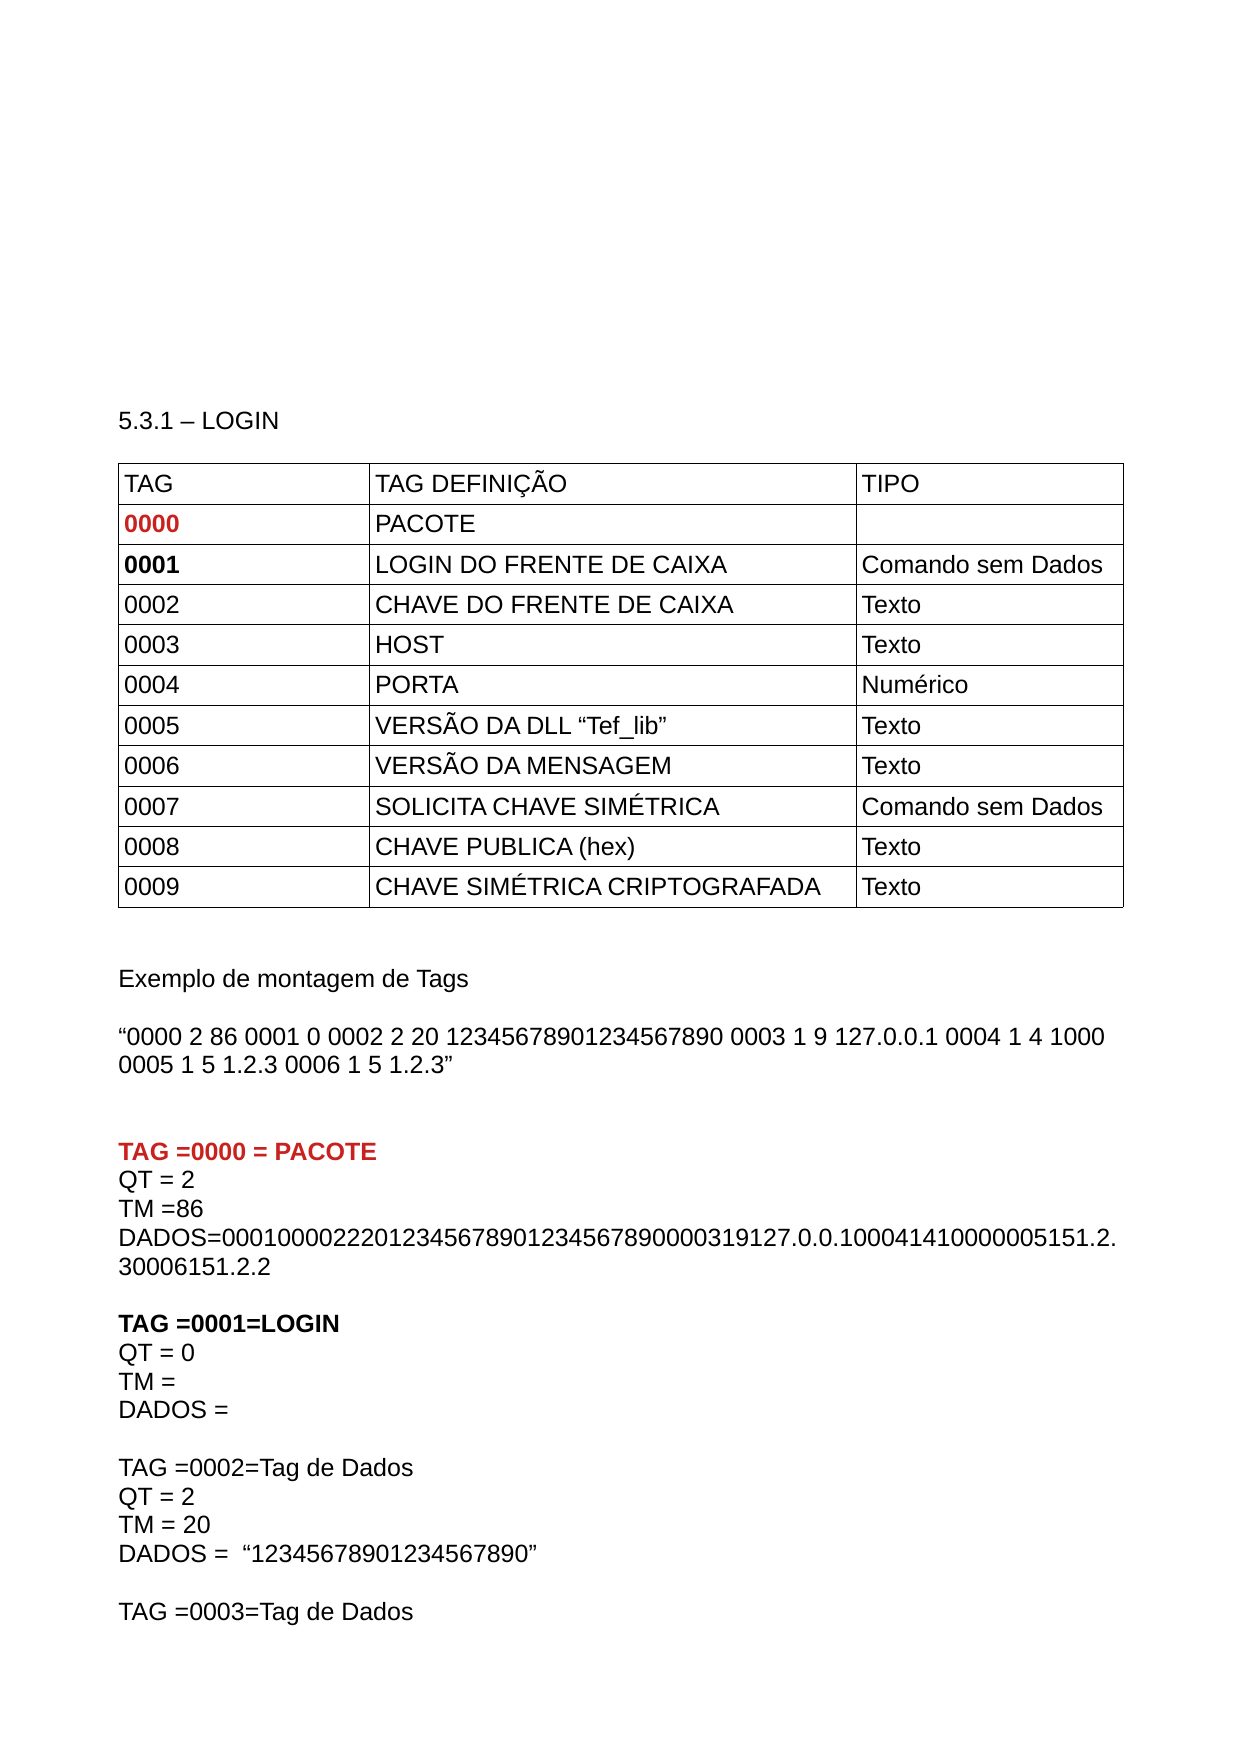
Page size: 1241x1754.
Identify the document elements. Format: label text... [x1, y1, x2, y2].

text “0000 2 86 0001 0 0002 2 20 12345678901234567890 0003 1 9 127.0.0.1 0004 1 4 1000 0005 1 5 1.2.3 0006 1 5 1.2.3” [118, 1022, 1122, 1079]
table_header TIPO [857, 464, 1123, 503]
table_cell LOGIN DO FRENTE DE CAIXA [370, 545, 856, 584]
table_cell Texto [857, 625, 1123, 665]
text DADOS = “12345678901234567890” [118, 1539, 1122, 1568]
table_cell Texto [857, 706, 1123, 745]
text DADOS = [118, 1395, 1122, 1424]
text QT = 2 [118, 1165, 1122, 1194]
table_cell 0006 [119, 746, 369, 786]
text TM = 20 [118, 1510, 1122, 1539]
table_cell Comando sem Dados [857, 545, 1123, 584]
table_cell SOLICITA CHAVE SIMÉTRICA [370, 787, 856, 826]
table_cell 0005 [119, 706, 369, 745]
table_header TAG DEFINIÇÃO [370, 464, 856, 503]
text TAG =0001=LOGIN [118, 1309, 1122, 1338]
table_cell CHAVE DO FRENTE DE CAIXA [370, 585, 856, 624]
table_cell 0004 [119, 666, 369, 705]
table_cell Comando sem Dados [857, 787, 1123, 826]
table_cell 0009 [119, 867, 369, 907]
table_cell Texto [857, 867, 1123, 907]
table_cell Texto [857, 585, 1123, 624]
table_cell Numérico [857, 666, 1123, 705]
text TAG =0003=Tag de Dados [118, 1597, 1122, 1625]
text TAG =0000 = PACOTE [118, 1137, 1122, 1165]
table_cell VERSÃO DA DLL “Tef_lib” [370, 706, 856, 745]
table_cell 0008 [119, 827, 369, 866]
table_cell 0003 [119, 625, 369, 665]
table_cell 0001 [119, 545, 369, 584]
table_cell CHAVE SIMÉTRICA CRIPTOGRAFADA [370, 867, 856, 907]
table_cell Texto [857, 746, 1123, 786]
text 5.3.1 – LOGIN [118, 406, 1122, 434]
text DADOS=00010000222012345678901234567890000319127.0.0.100041410000005151.2.30006151.2.2 [118, 1223, 1122, 1280]
table_cell 0002 [119, 585, 369, 624]
text TAG =0002=Tag de Dados [118, 1453, 1122, 1482]
text Exemplo de montagem de Tags [118, 964, 1122, 993]
table_cell PACOTE [370, 505, 856, 544]
table_cell 0000 [119, 505, 369, 544]
table_cell HOST [370, 625, 856, 665]
text QT = 2 [118, 1482, 1122, 1510]
table_cell [857, 505, 1123, 544]
table_cell VERSÃO DA MENSAGEM [370, 746, 856, 786]
text TM = [118, 1367, 1122, 1395]
table_cell Texto [857, 827, 1123, 866]
table_header TAG [119, 464, 369, 503]
text QT = 0 [118, 1338, 1122, 1367]
table_cell 0007 [119, 787, 369, 826]
table_cell CHAVE PUBLICA (hex) [370, 827, 856, 866]
text TM =86 [118, 1194, 1122, 1223]
table_cell PORTA [370, 666, 856, 705]
